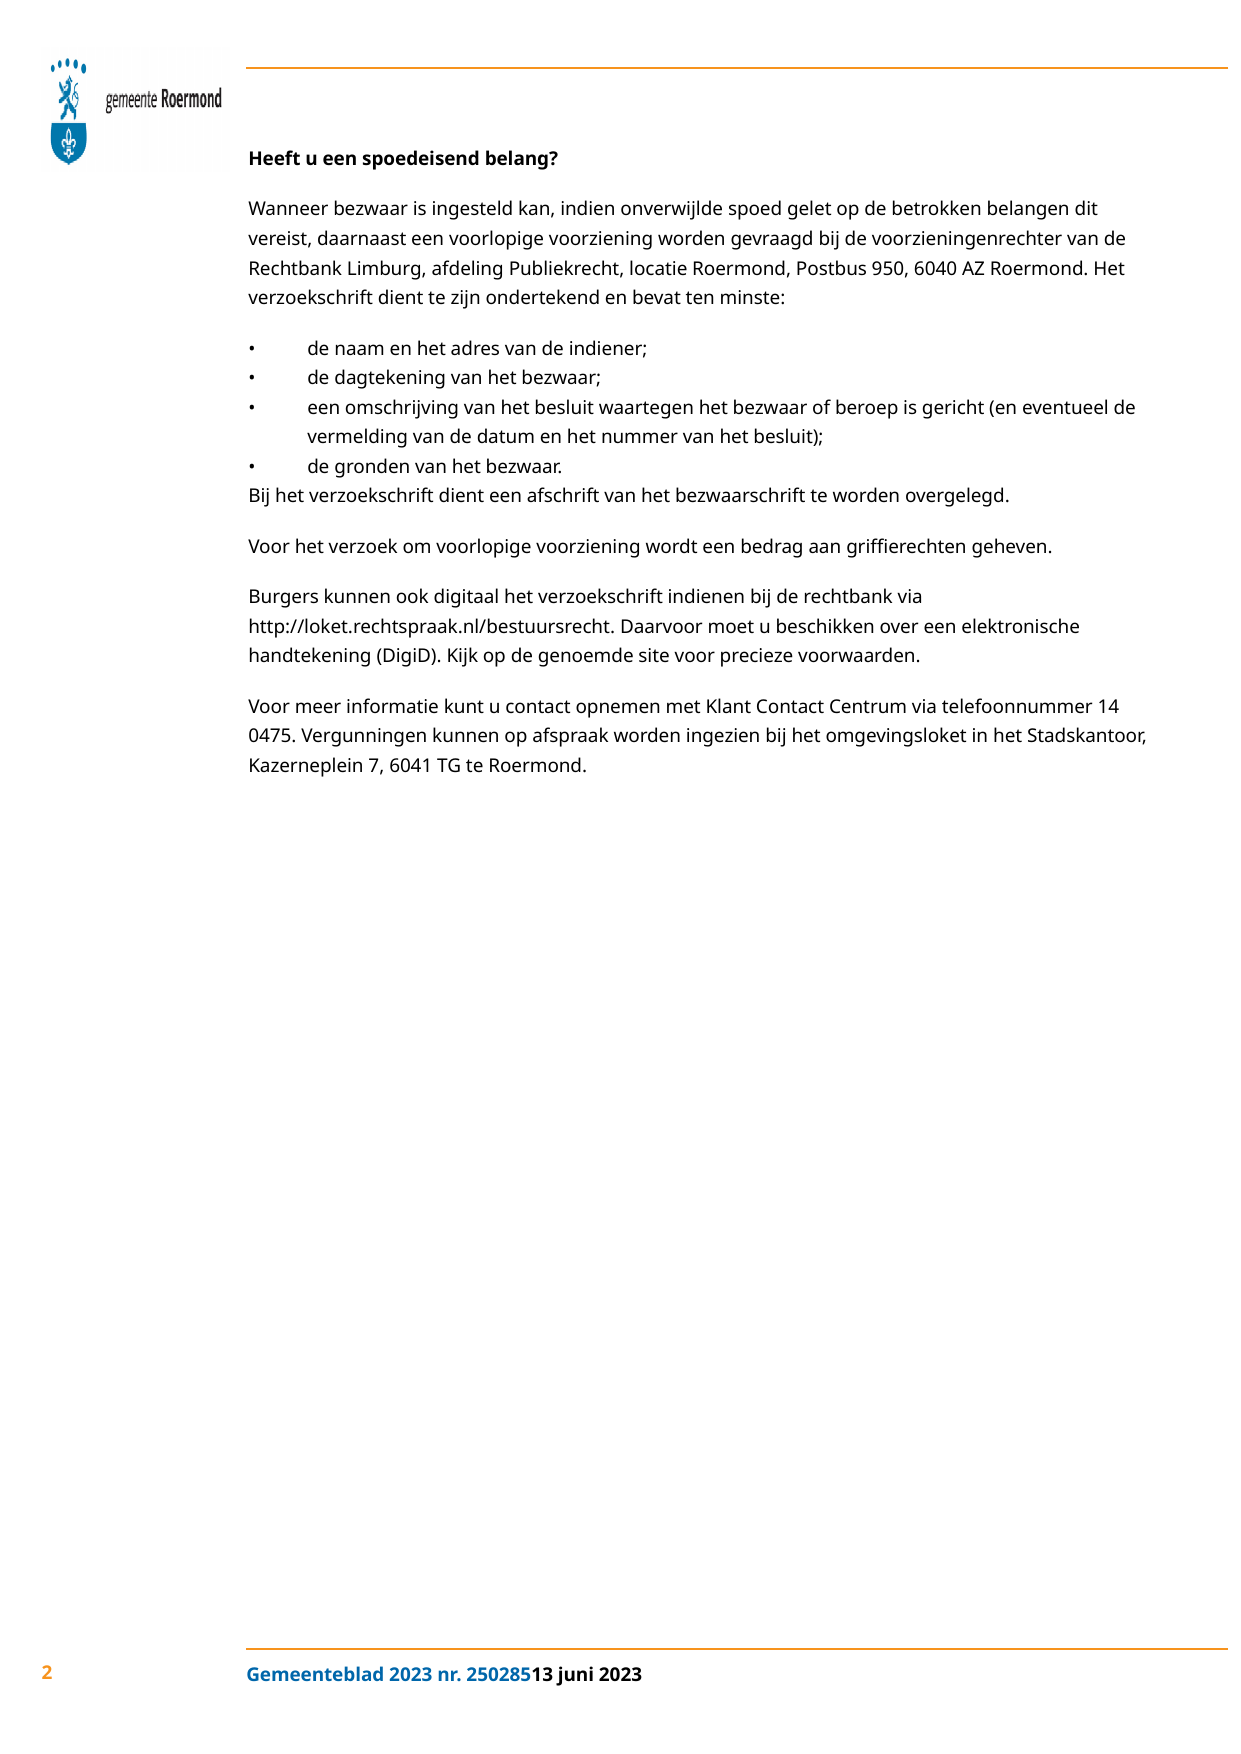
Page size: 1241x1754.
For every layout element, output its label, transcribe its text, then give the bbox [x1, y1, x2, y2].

list de gronden van het bezwaar. [248, 453, 1152, 479]
text Heeft u een spoedeisend belang? [248, 145, 1152, 171]
picture [41, 47, 231, 172]
list de naam en het adres van de indiener; [248, 335, 1152, 361]
text Wanneer bezwaar is ingesteld kan, indien onverwijlde spoed gelet op de betrokken belangen dit vereist, daarnaast een voorlopige voorziening worden gevraagd bij de voorzieningenrechter van de Rechtbank Limburg, afdeling Publiekrecht, locatie Roermond, Postbus 950, 6040 AZ Roermond. Het verzoekschrift dient te zijn ondertekend en bevat ten minste: [248, 196, 1152, 310]
list de dagtekening van het bezwaar; [248, 364, 1152, 390]
list een omschrijving van het besluit waartegen het bezwaar of beroep is gericht (en eventueel de vermelding van de datum en het nummer van het besluit); [248, 394, 1152, 449]
text Voor meer informatie kunt u contact opnemen met Klant Contact Centrum via telefoonnummer 14 0475. Vergunningen kunnen op afspraak worden ingezien bij het omgevingsloket in het Stadskantoor, Kazerneplein 7, 6041 TG te Roermond. [248, 693, 1152, 778]
text Burgers kunnen ook digitaal het verzoekschrift indienen bij de rechtbank via http://loket.rechtspraak.nl/bestuursrecht. Daarvoor moet u beschikken over een elektronische handtekening (DigiD). Kijk op de genoemde site voor precieze voorwaarden. [248, 583, 1152, 668]
text Voor het verzoek om voorlopige voorziening wordt een bedrag aan griffierechten geheven. [248, 533, 1152, 559]
text Bij het verzoekschrift dient een afschrift van het bezwaarschrift te worden overgelegd. [248, 483, 1152, 508]
